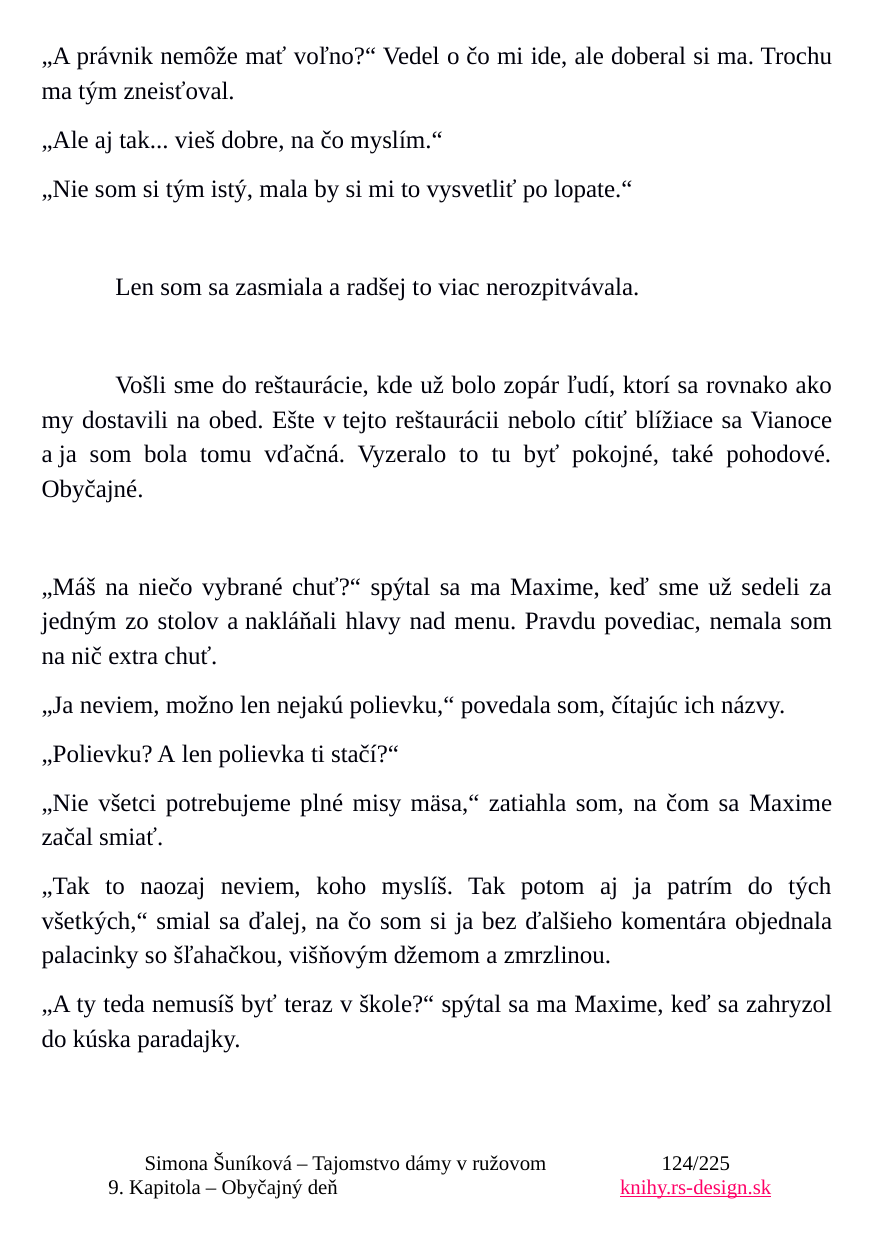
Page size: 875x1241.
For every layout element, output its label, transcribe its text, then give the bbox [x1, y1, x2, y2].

text „Nie všetci potrebujeme plné misy mäsa,“ zatiahla som, na čom sa Maxime začal smiať. [41, 788, 833, 851]
text „Tak to naozaj neviem, koho myslíš. Tak potom aj ja patrím do tých všetkých,“ smial sa ďalej, na čo som si ja bez ďalšieho komentára objednala palacinky so šľahačkou, višňovým džemom a zmrzlinou. [41, 871, 833, 969]
text Len som sa zasmiala a radšej to viac nerozpitvávala. [41, 272, 833, 301]
text „Nie som si tým istý, mala by si mi to vysvetliť po lopate.“ [41, 174, 833, 203]
text „Máš na niečo vybrané chuť?“ spýtal sa ma Maxime, keď sme už sedeli za jedným zo stolov a nakláňali hlavy nad menu. Pravdu povediac, nemala som na nič extra chuť. [41, 572, 833, 669]
text „Ale aj tak... vieš dobre, na čo myslím.“ [41, 125, 833, 154]
text „Ja neviem, možno len nejakú polievku,“ povedala som, čítajúc ich názvy. [41, 690, 833, 718]
text „Polievku? A len polievka ti stačí?“ [41, 739, 833, 768]
text „A ty teda nemusíš byť teraz v škole?“ spýtal sa ma Maxime, keď sa zahryzol do kúska paradajky. [41, 989, 833, 1053]
text „A právnik nemôže mať voľno?“ Vedel o čo mi ide, ale doberal si ma. Trochu ma tým zneisťoval. [41, 41, 833, 104]
text Vošli sme do reštaurácie, kde už bolo zopár ľudí, ktorí sa rovnako ako my dostavili na obed. Ešte v tejto reštaurácii nebolo cítiť blížiace sa Vianoce a ja som bola tomu vďačná. Vyzeralo to tu byť pokojné, také pohodové. Obyčajné. [41, 370, 833, 502]
